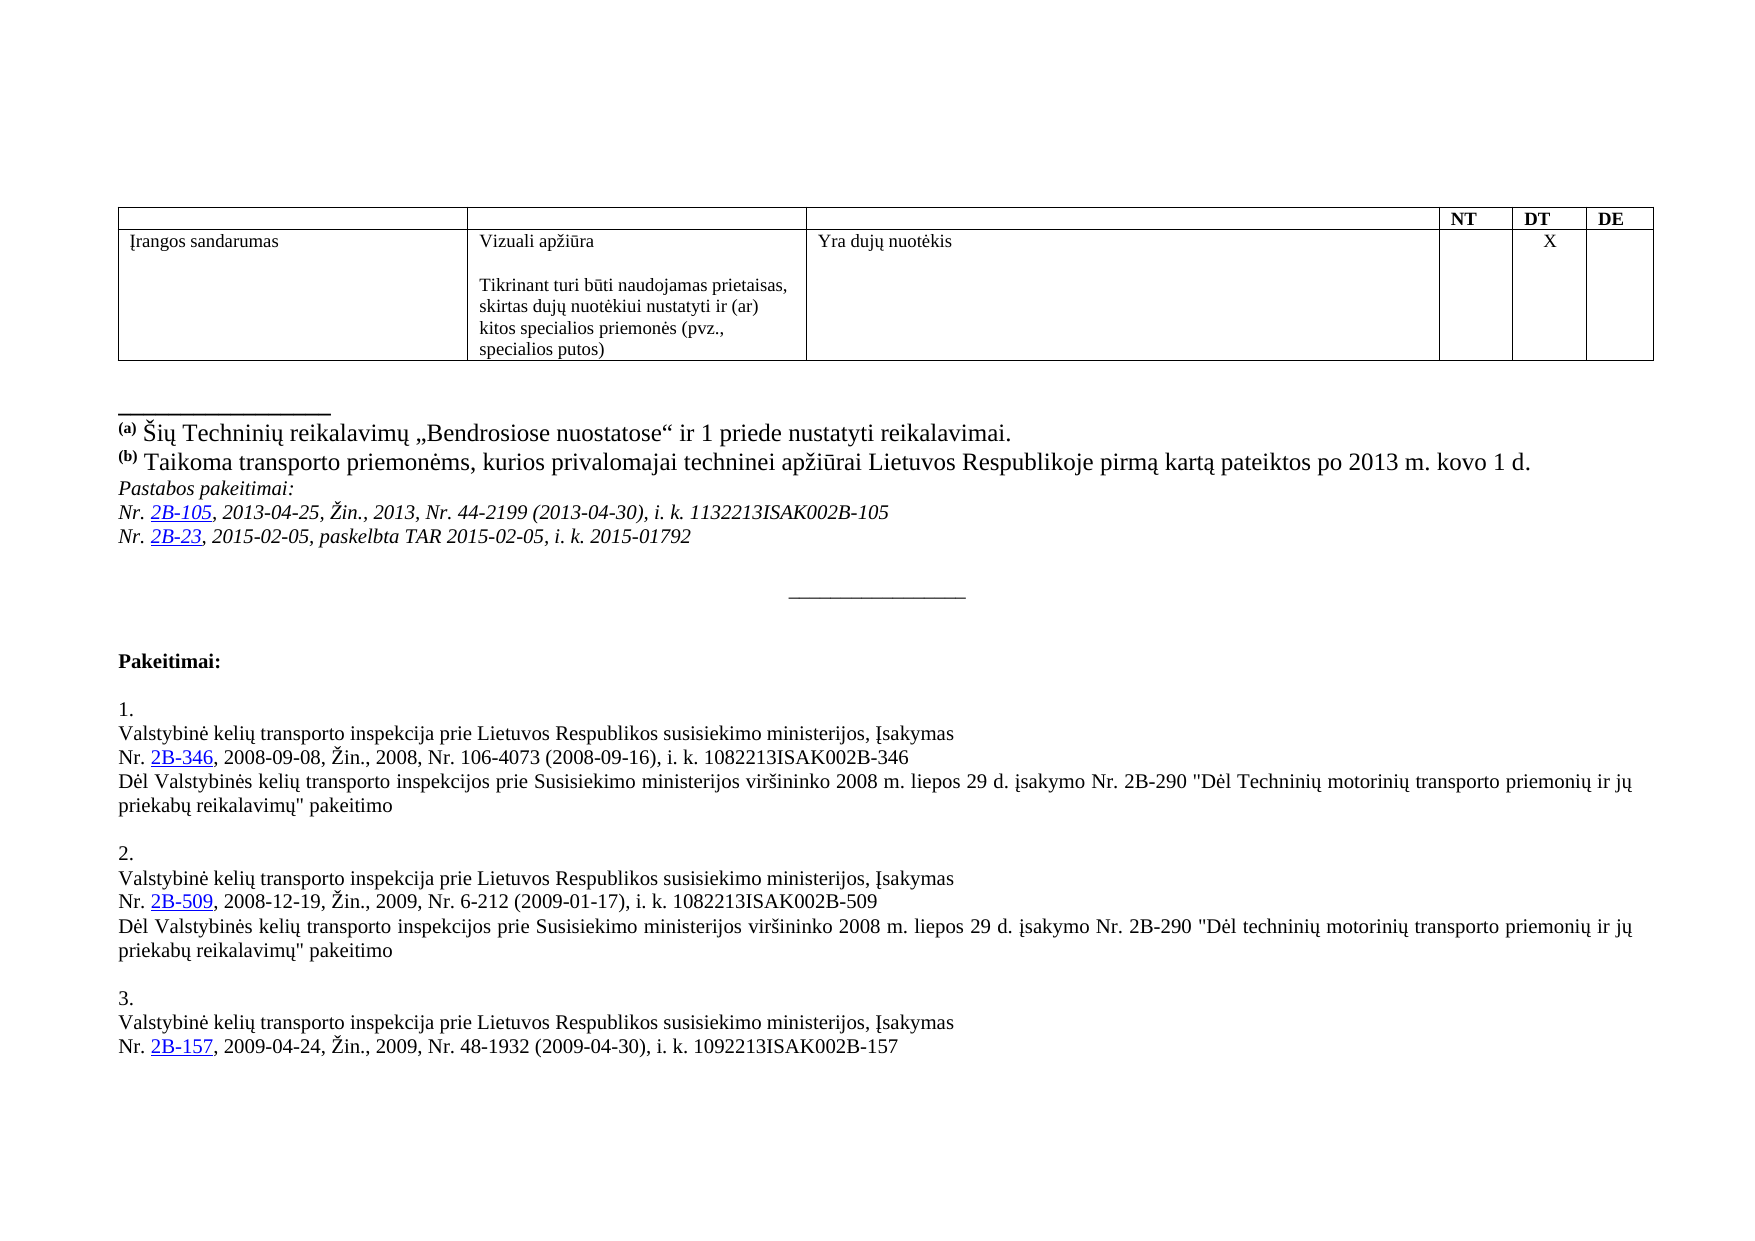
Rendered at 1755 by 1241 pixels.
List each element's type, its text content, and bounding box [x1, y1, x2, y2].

table_cell [1440, 230, 1512, 360]
text 2. [118, 841, 1636, 865]
table_cell [807, 208, 1439, 229]
text Nr. 2B-23, 2015-02-05, paskelbta TAR 2015-02-05, i. k. 2015-01792 [118, 524, 1636, 548]
table_cell DT [1513, 208, 1586, 229]
table_cell [468, 208, 806, 229]
table_cell [119, 208, 467, 229]
text Pastabos pakeitimai: [118, 476, 1636, 500]
text 1. [118, 697, 1636, 721]
table_cell Vizuali apžiūra Tikrinant turi būti naudojamas prietaisas, skirtas dujų nuotėkiui nustatyti ir (ar) kitos specialios priemonės (pvz., specialios putos) [468, 230, 806, 360]
text Valstybinė kelių transporto inspekcija prie Lietuvos Respublikos susisiekimo ministerijos, Įsakymas [118, 721, 1636, 745]
text Nr. 2B-105, 2013-04-25, Žin., 2013, Nr. 44-2199 (2013-04-30), i. k. 1132213ISAK002B-105 [118, 500, 1636, 524]
text Valstybinė kelių transporto inspekcija prie Lietuvos Respublikos susisiekimo ministerijos, Įsakymas [118, 1010, 1636, 1034]
text Valstybinė kelių transporto inspekcija prie Lietuvos Respublikos susisiekimo ministerijos, Įsakymas [118, 865, 1636, 889]
text Dėl Valstybinės kelių transporto inspekcijos prie Susisiekimo ministerijos viršininko 2008 m. liepos 29 d. įsakymo Nr. 2B-290 "Dėl Techninių motorinių transporto priemonių ir jų priekabų reikalavimų" pakeitimo [118, 769, 1636, 817]
text _________________ [118, 389, 1639, 418]
text (a) Šių Techninių reikalavimų „Bendrosiose nuostatose“ ir 1 priede nustatyti reikalavimai. [118, 418, 1636, 447]
table_cell [1587, 230, 1653, 360]
text Nr. 2B-509, 2008-12-19, Žin., 2009, Nr. 6-212 (2009-01-17), i. k. 1082213ISAK002B-509 [118, 889, 1636, 913]
text (b) Taikoma transporto priemonėms, kurios privalomajai techninei apžiūrai Lietuvos Respublikoje pirmą kartą pateiktos po 2013 m. kovo 1 d. [118, 447, 1636, 476]
text Pakeitimai: [118, 649, 1636, 673]
text Dėl Valstybinės kelių transporto inspekcijos prie Susisiekimo ministerijos viršininko 2008 m. liepos 29 d. įsakymo Nr. 2B-290 "Dėl techninių motorinių transporto priemonių ir jų priekabų reikalavimų" pakeitimo [118, 913, 1636, 962]
table_cell DE [1587, 208, 1653, 229]
text Nr. 2B-157, 2009-04-24, Žin., 2009, Nr. 48-1932 (2009-04-30), i. k. 1092213ISAK002B-157 [118, 1034, 1636, 1058]
table_cell X [1513, 230, 1586, 360]
table_cell NT [1440, 208, 1512, 229]
table_cell Yra dujų nuotėkis [807, 230, 1439, 360]
text Nr. 2B-346, 2008-09-08, Žin., 2008, Nr. 106-4073 (2008-09-16), i. k. 1082213ISAK002B-346 [118, 745, 1636, 769]
text 3. [118, 986, 1636, 1010]
text _________________ [118, 577, 1636, 601]
table_cell Įrangos sandarumas [119, 230, 467, 360]
